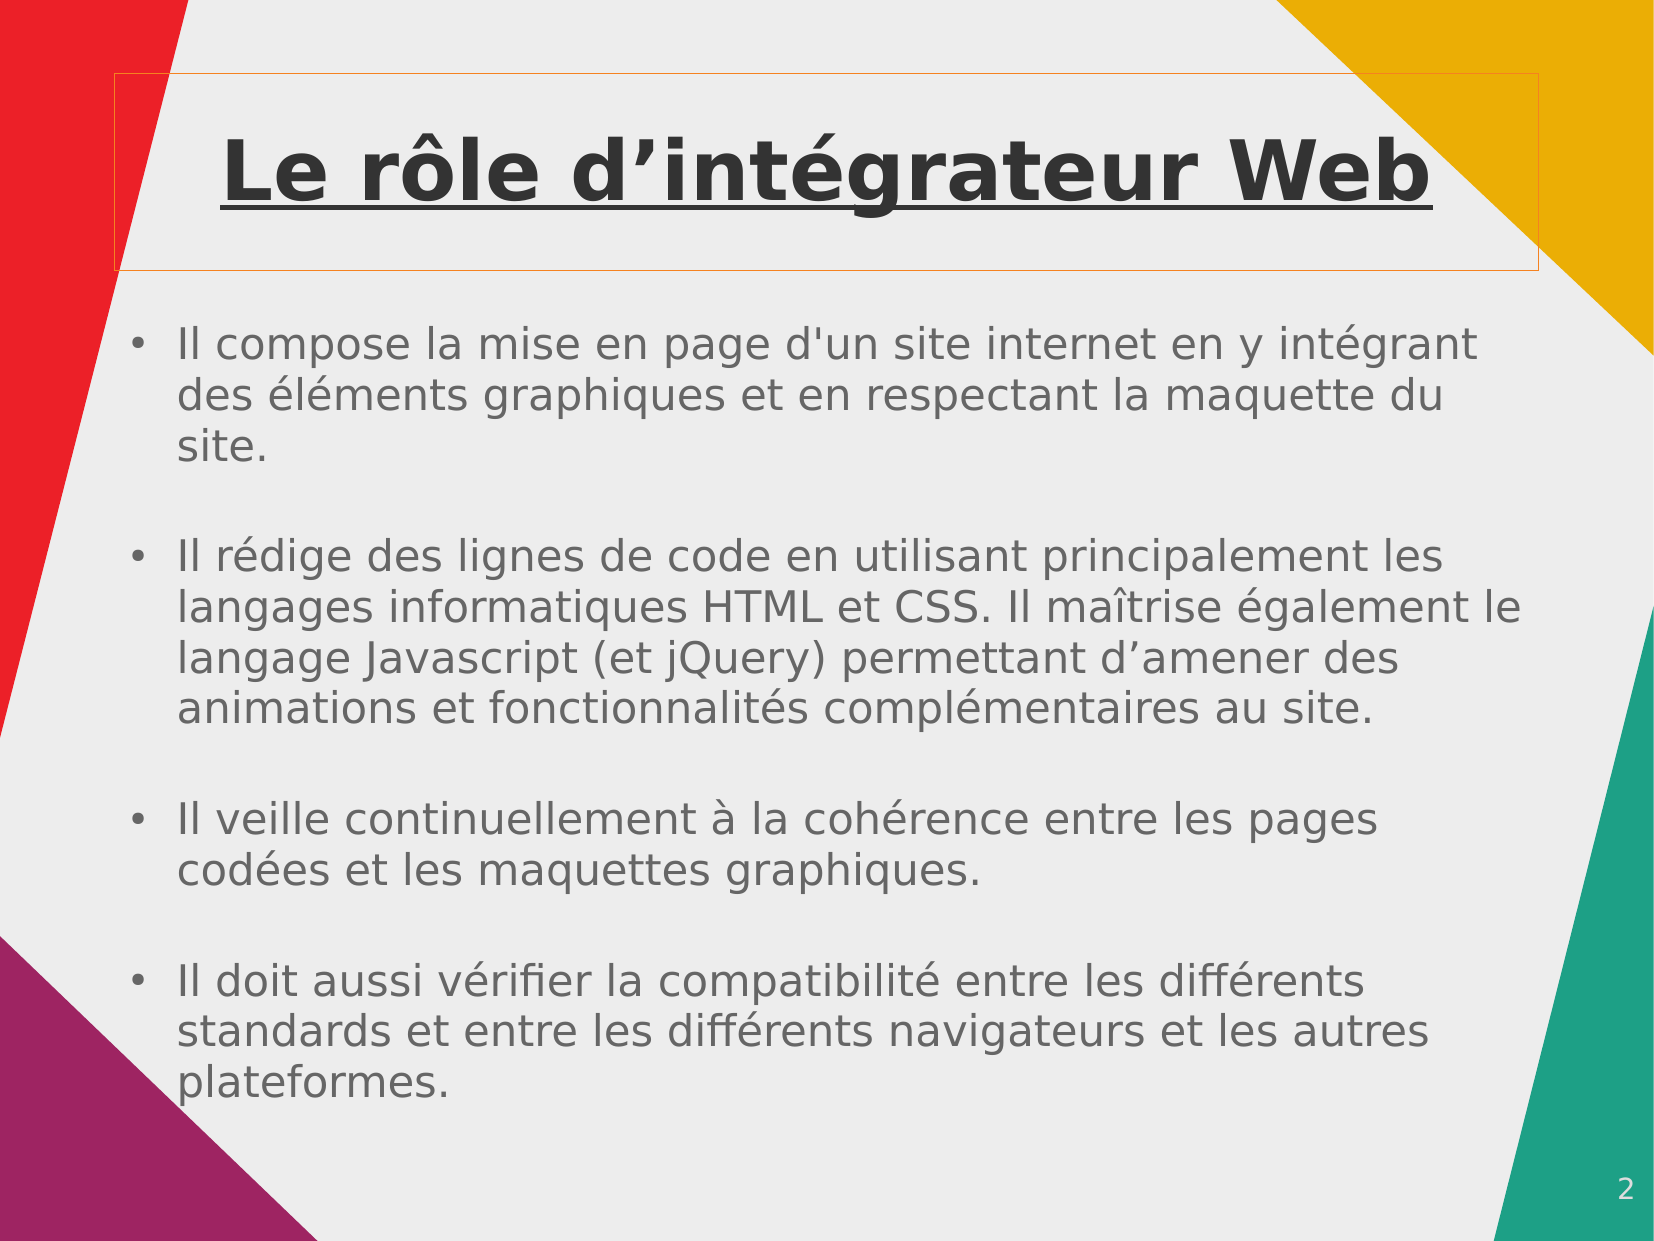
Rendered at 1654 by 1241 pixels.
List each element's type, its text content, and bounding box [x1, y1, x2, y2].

list Il compose la mise en page d'un site internet en y intégrant des éléments graphiques et en respectant la maquette du site. Il rédige des lignes de code en utilisant principalement les langages informatiques HTML et CSS. Il maîtrise également le langage Javascript (et jQuery) permettant d’amener des animations et fonctionnalités complémentaires au site. Il veille continuellement à la cohérence entre les pages codées et les maquettes graphiques. Il doit aussi vérifier la compatibilité entre les différents standards et entre les différents navigateurs et les autres plateformes. [114, 318, 1548, 1111]
title Le rôle d’intégrateur Web [114, 73, 1539, 271]
